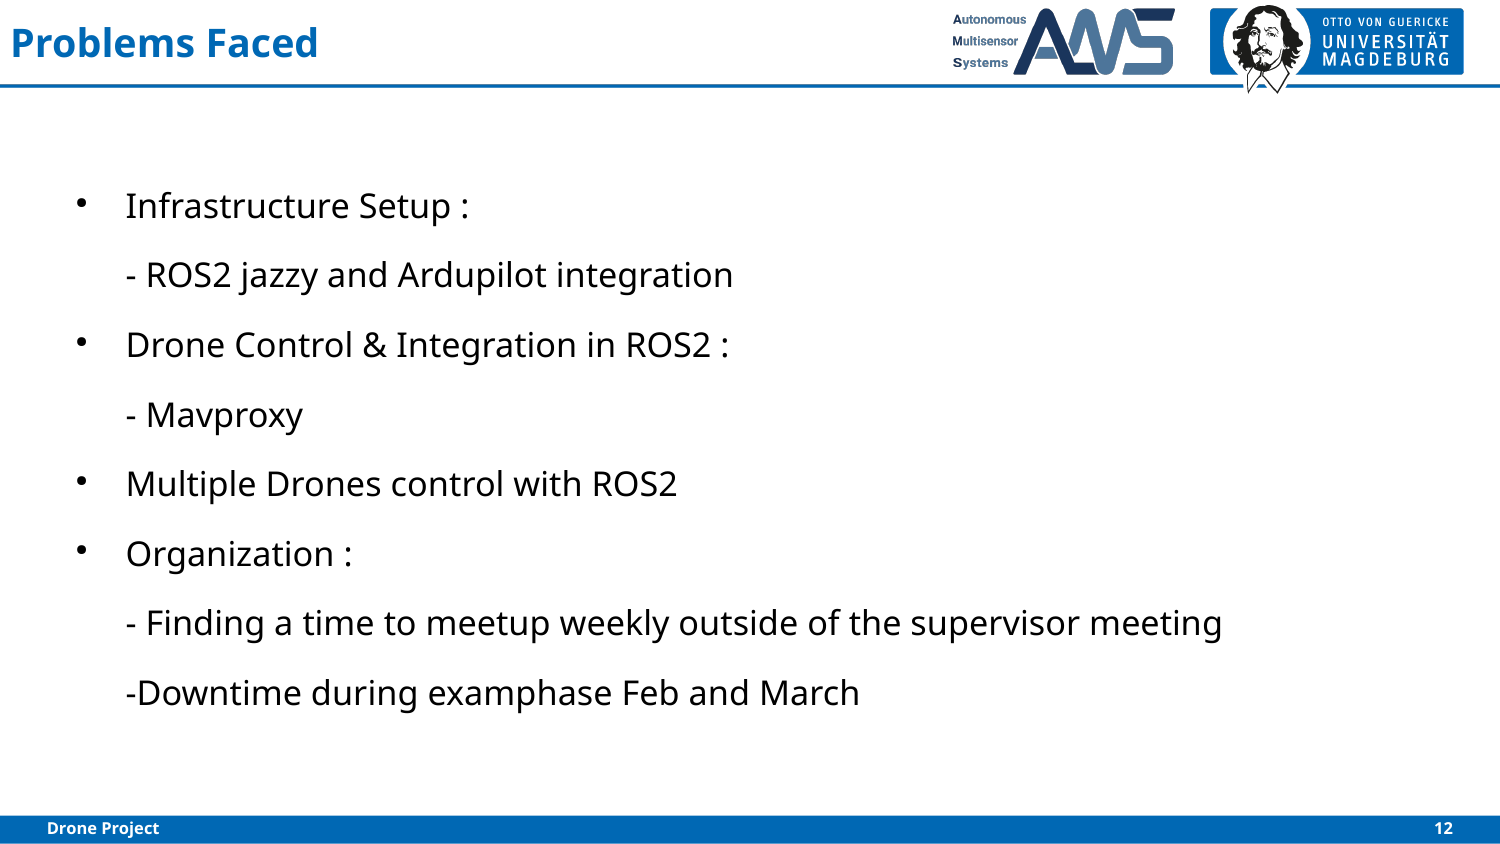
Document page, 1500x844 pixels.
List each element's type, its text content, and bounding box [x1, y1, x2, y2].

list Infrastructure Setup : - ROS2 jazzy and Ardupilot integration Drone Control & Integration in ROS2 : - Mavproxy Multiple Drones control with ROS2 Organization : - Finding a time to meetup weekly outside of the supervisor meeting -Downtime during examphase Feb and March [59, 184, 1441, 721]
title Problems Faced [0, 0, 943, 86]
picture [0, 0, 1500, 103]
